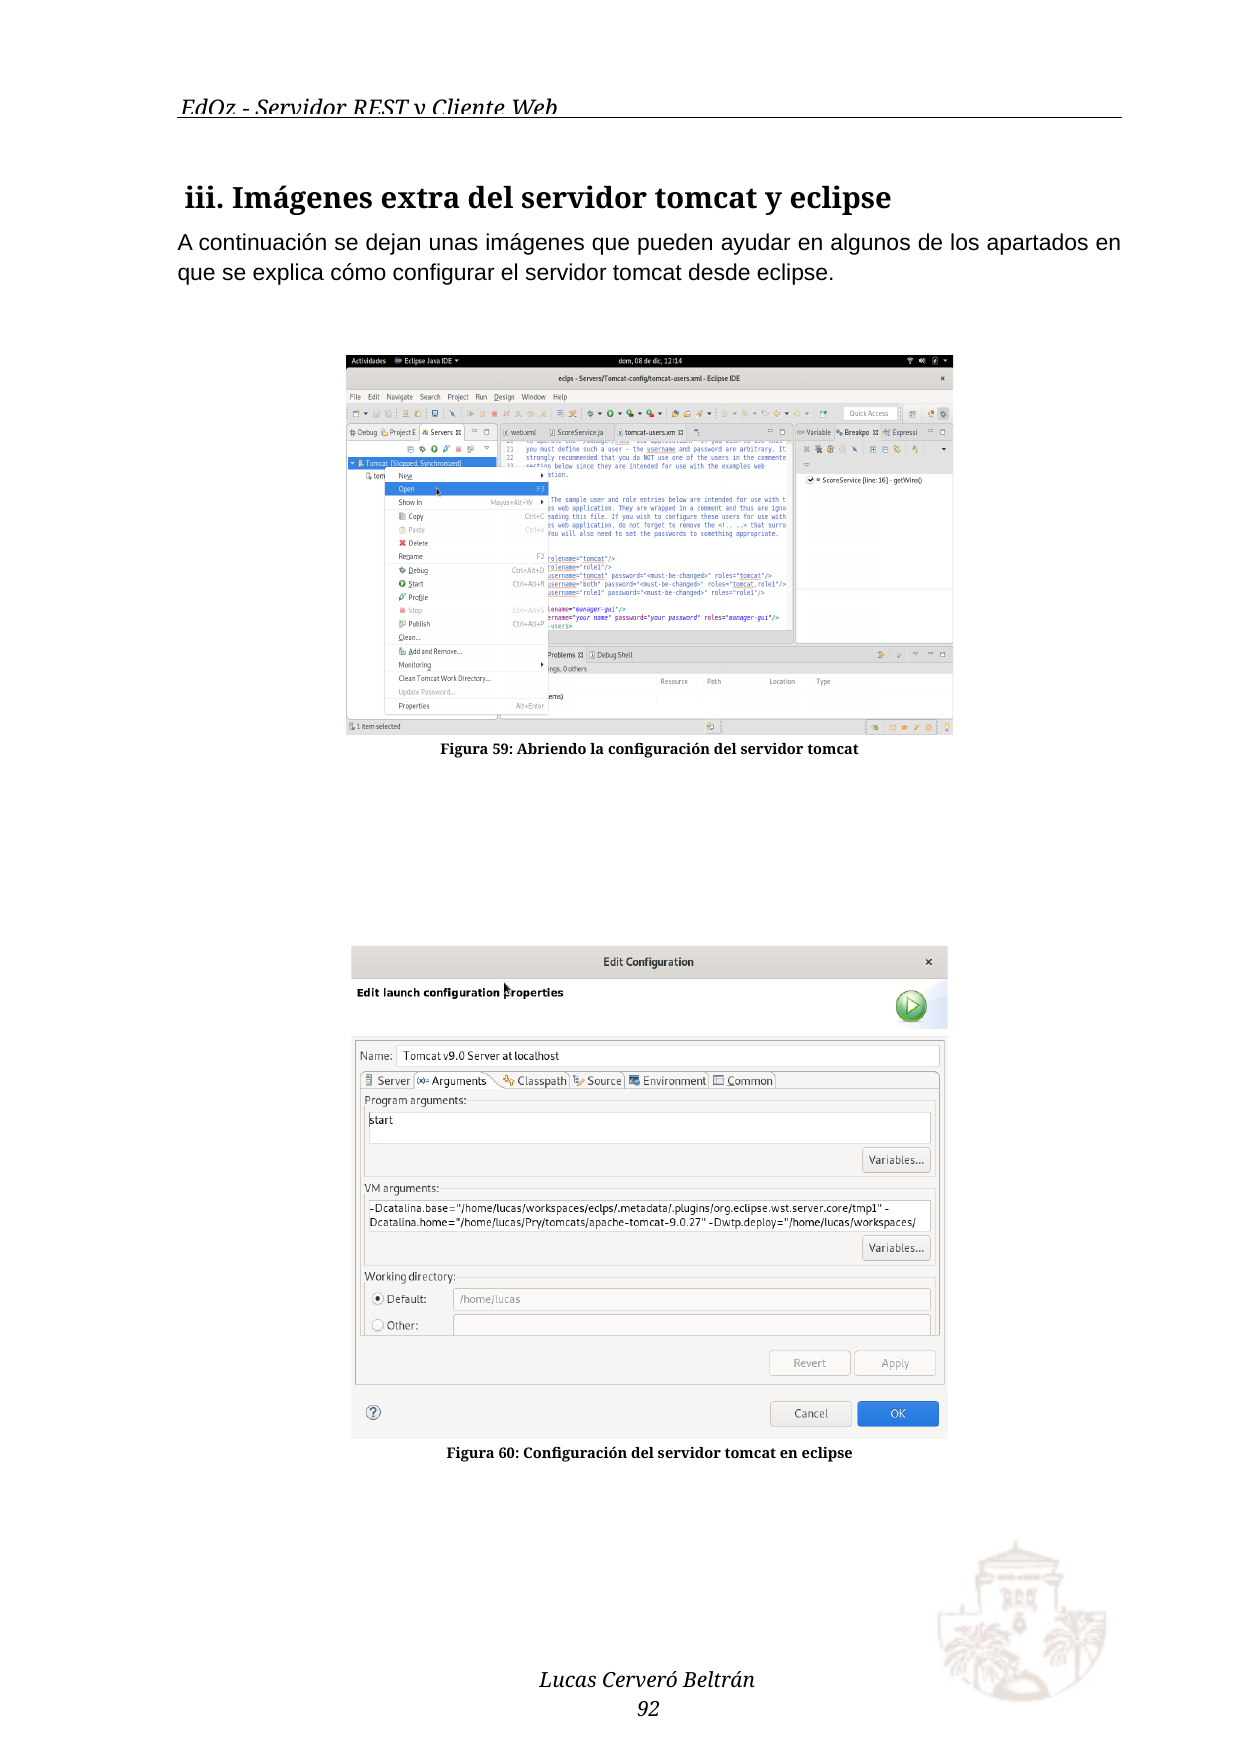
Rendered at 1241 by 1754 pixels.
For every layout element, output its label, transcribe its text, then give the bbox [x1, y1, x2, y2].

picture [346, 355, 954, 735]
list A continuación se dejan unas imágenes que pueden ayudar en algunos de los apartados en que se explica cómo configurar el servidor tomcat desde eclipse. [177, 228, 1122, 285]
text Figura 60: Configuración del servidor tomcat en eclipse [351, 1439, 948, 1463]
text Figura 59: Abriendo la configuración del servidor tomcat [346, 735, 953, 758]
list Imágenes extra del servidor tomcat y eclipse [177, 177, 1122, 217]
picture [351, 945, 948, 1439]
